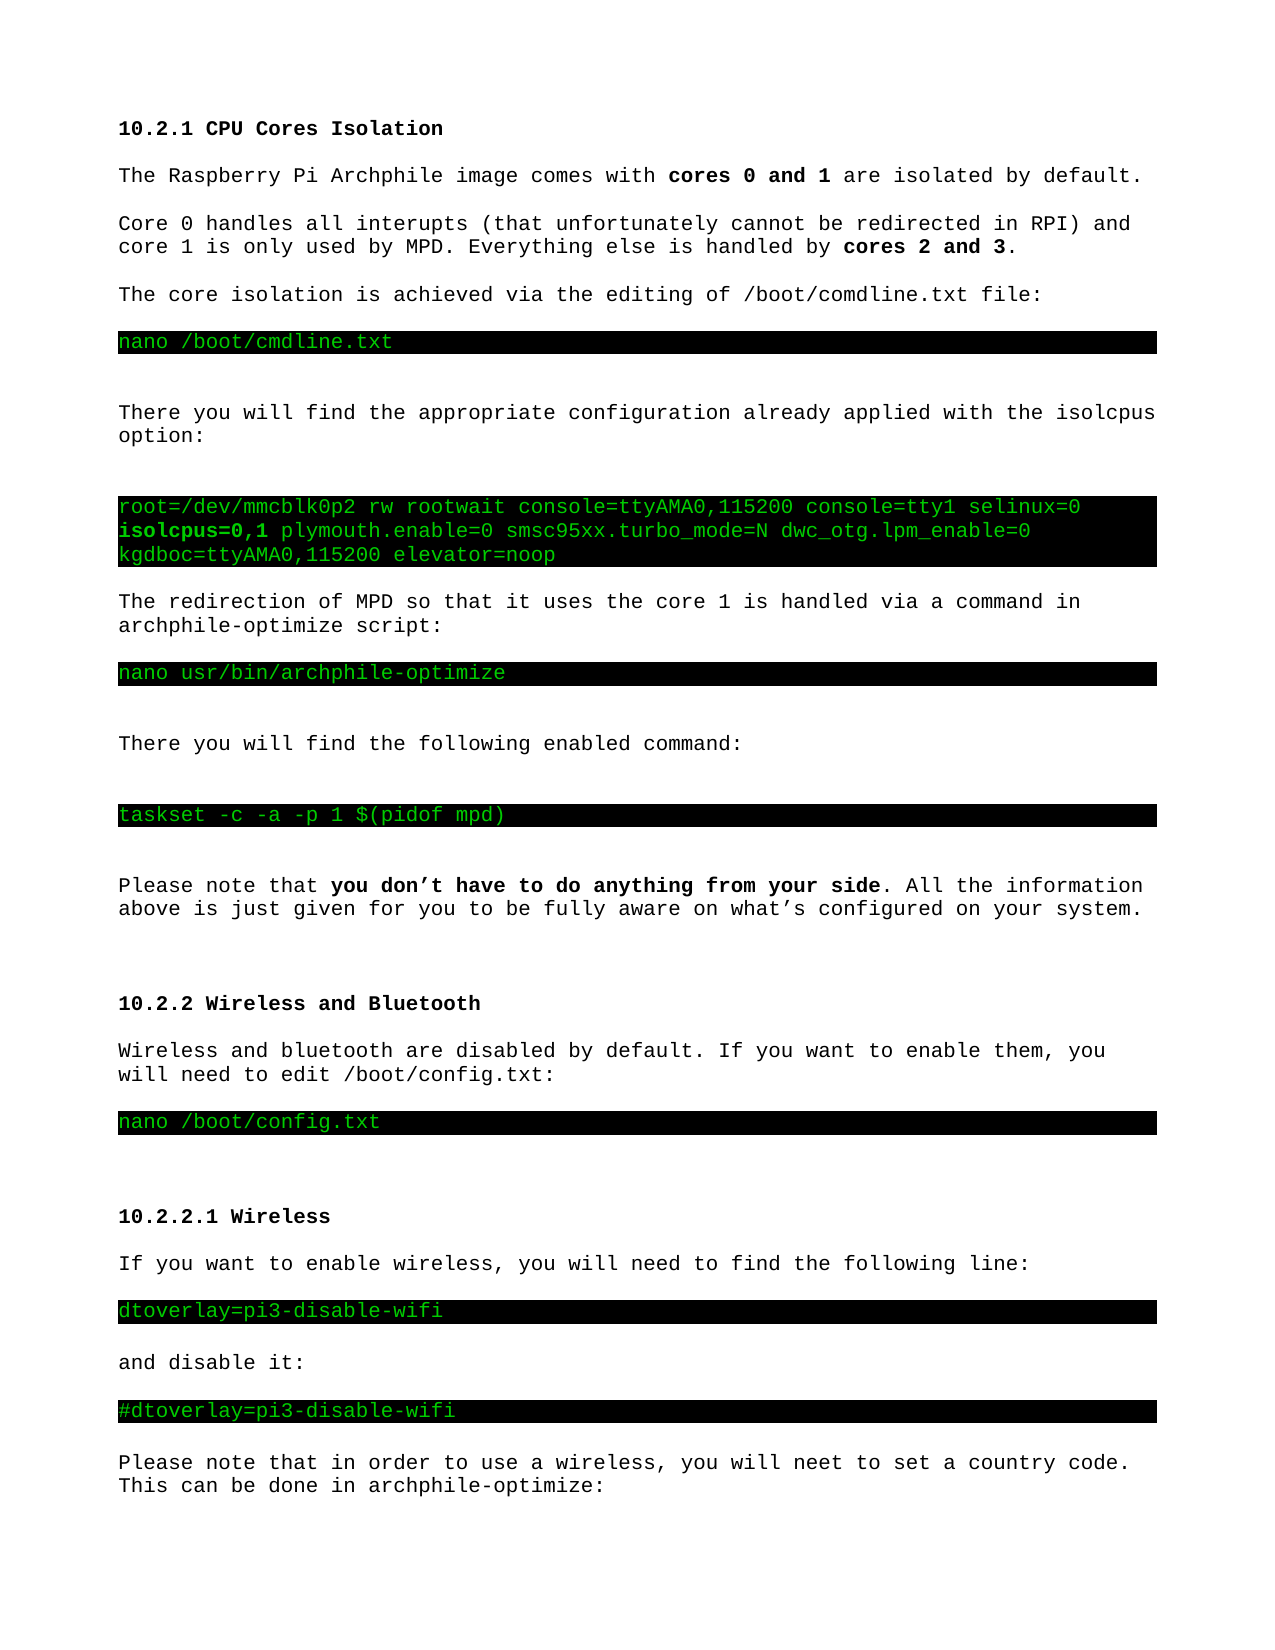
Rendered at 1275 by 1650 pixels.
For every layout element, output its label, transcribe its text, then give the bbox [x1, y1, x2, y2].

text 10.2.1 CPU Cores Isolation [118, 118, 1157, 142]
text If you want to enable wireless, you will need to find the following line: [118, 1253, 1157, 1277]
text The redirection of MPD so that it uses the core 1 is handled via a command in archphile-optimize script: [118, 591, 1157, 638]
text Please note that in order to use a wireless, you will neet to set a country code. [118, 1452, 1157, 1475]
text 10.2.2.1 Wireless [118, 1206, 1157, 1229]
text nano usr/bin/archphile-optimize [118, 662, 1157, 686]
text nano /boot/cmdline.txt [118, 331, 1157, 354]
text There you will find the appropriate configuration already applied with the isolcpus option: [118, 402, 1157, 449]
text Wireless and bluetooth are disabled by default. If you want to enable them, you will need to edit /boot/config.txt: [118, 1040, 1157, 1088]
text Core 0 handles all interupts (that unfortunately cannot be redirected in RPI) and core 1 is only used by MPD. Everything else is handled by cores 2 and 3. [118, 213, 1157, 260]
text and disable it: [118, 1352, 1157, 1376]
text The core isolation is achieved via the editing of /boot/comdline.txt file: [118, 284, 1157, 307]
text This can be done in archphile-optimize: [118, 1475, 1157, 1499]
text taskset -c -a -p 1 $(pidof mpd) [118, 804, 1157, 827]
text Please note that you don’t have to do anything from your side. All the information above is just given for you to be fully aware on what’s configured on your system. [118, 875, 1157, 922]
text root=/dev/mmcblk0p2 rw rootwait console=ttyAMA0,115200 console=tty1 selinux=0 isolcpus=0,1 plymouth.enable=0 smsc95xx.turbo_mode=N dwc_otg.lpm_enable=0 kgdboc=ttyAMA0,115200 elevator=noop [118, 496, 1157, 567]
text There you will find the following enabled command: [118, 733, 1157, 757]
text 10.2.2 Wireless and Bluetooth [118, 993, 1157, 1017]
text #dtoverlay=pi3-disable-wifi [118, 1400, 1157, 1423]
text nano /boot/config.txt [118, 1111, 1157, 1135]
text dtoverlay=pi3-disable-wifi [118, 1300, 1157, 1324]
text The Raspberry Pi Archphile image comes with cores 0 and 1 are isolated by default. [118, 165, 1157, 189]
